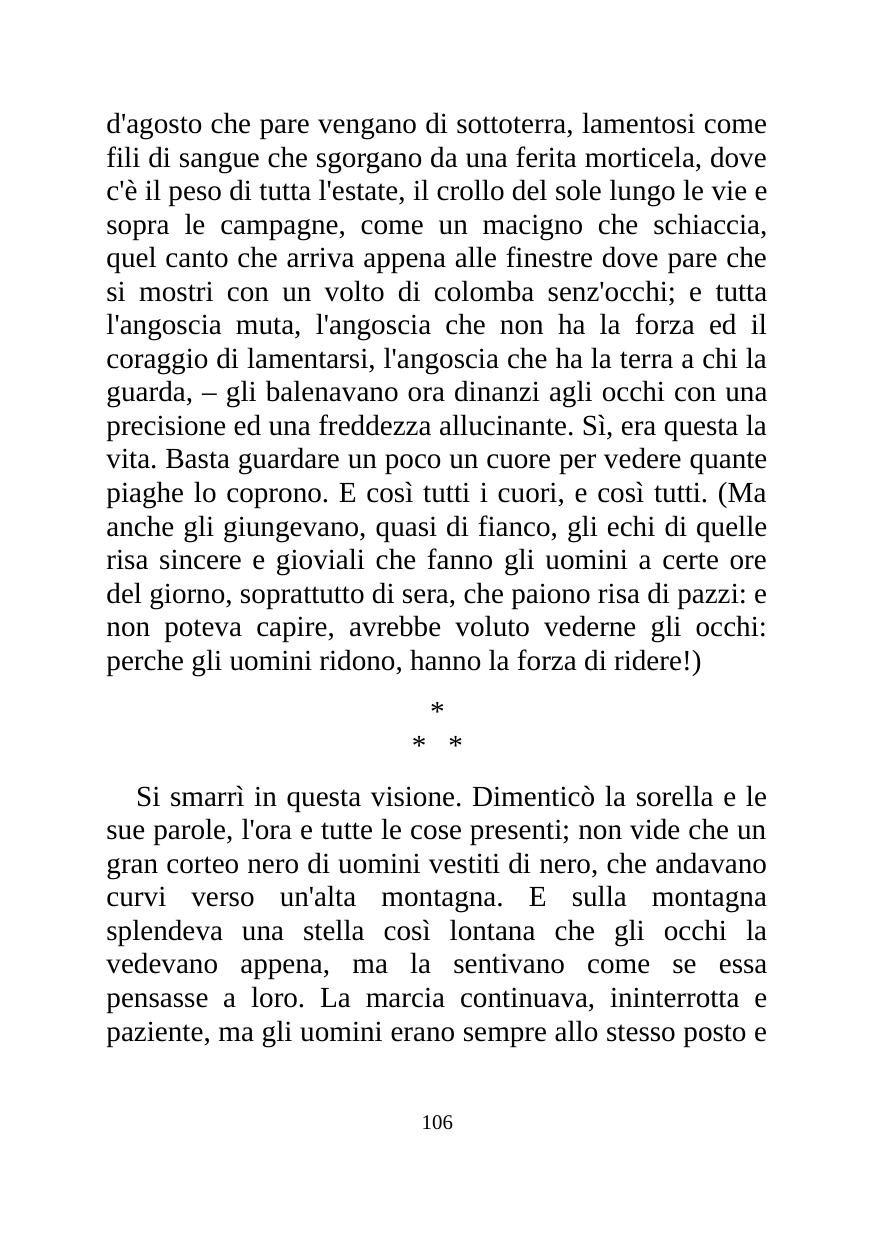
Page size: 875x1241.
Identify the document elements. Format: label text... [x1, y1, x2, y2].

text d'agosto che pare vengano di sottoterra, lamentosi come fili di sangue che sgorgano da una ferita morticela, dove c'è il peso di tutta l'estate, il crollo del sole lungo le vie e sopra le campagne, come un macigno che schiaccia, quel canto che arriva appena alle finestre dove pare che si mostri con un volto di colomba senz'occhi; e tutta l'angoscia muta, l'angoscia che non ha la forza ed il coraggio di lamentarsi, l'angoscia che ha la terra a chi la guarda, – gli balenavano ora dinanzi agli occhi con una precisione ed una freddezza allucinante. Sì, era questa la vita. Basta guardare un poco un cuore per vedere quante piaghe lo coprono. E così tutti i cuori, e così tutti. (Ma anche gli giungevano, quasi di fianco, gli echi di quelle risa sincere e gioviali che fanno gli uomini a certe ore del giorno, soprattutto di sera, che paiono risa di pazzi: e non poteva capire, avrebbe voluto vederne gli occhi: perche gli uomini ridono, hanno la forza di ridere!) [106, 106, 768, 676]
text Si smarrì in questa visione. Dimenticò la sorella e le sue parole, l'ora e tutte le cose presenti; non vide che un gran corteo nero di uomini vestiti di nero, che andavano curvi verso un'alta montagna. E sulla montagna splendeva una stella così lontana che gli occhi la vedevano appena, ma la sentivano come se essa pensasse a loro. La marcia continuava, ininterrotta e paziente, ma gli uomini erano sempre allo stesso posto e [106, 779, 768, 1047]
text * * * [106, 694, 768, 761]
